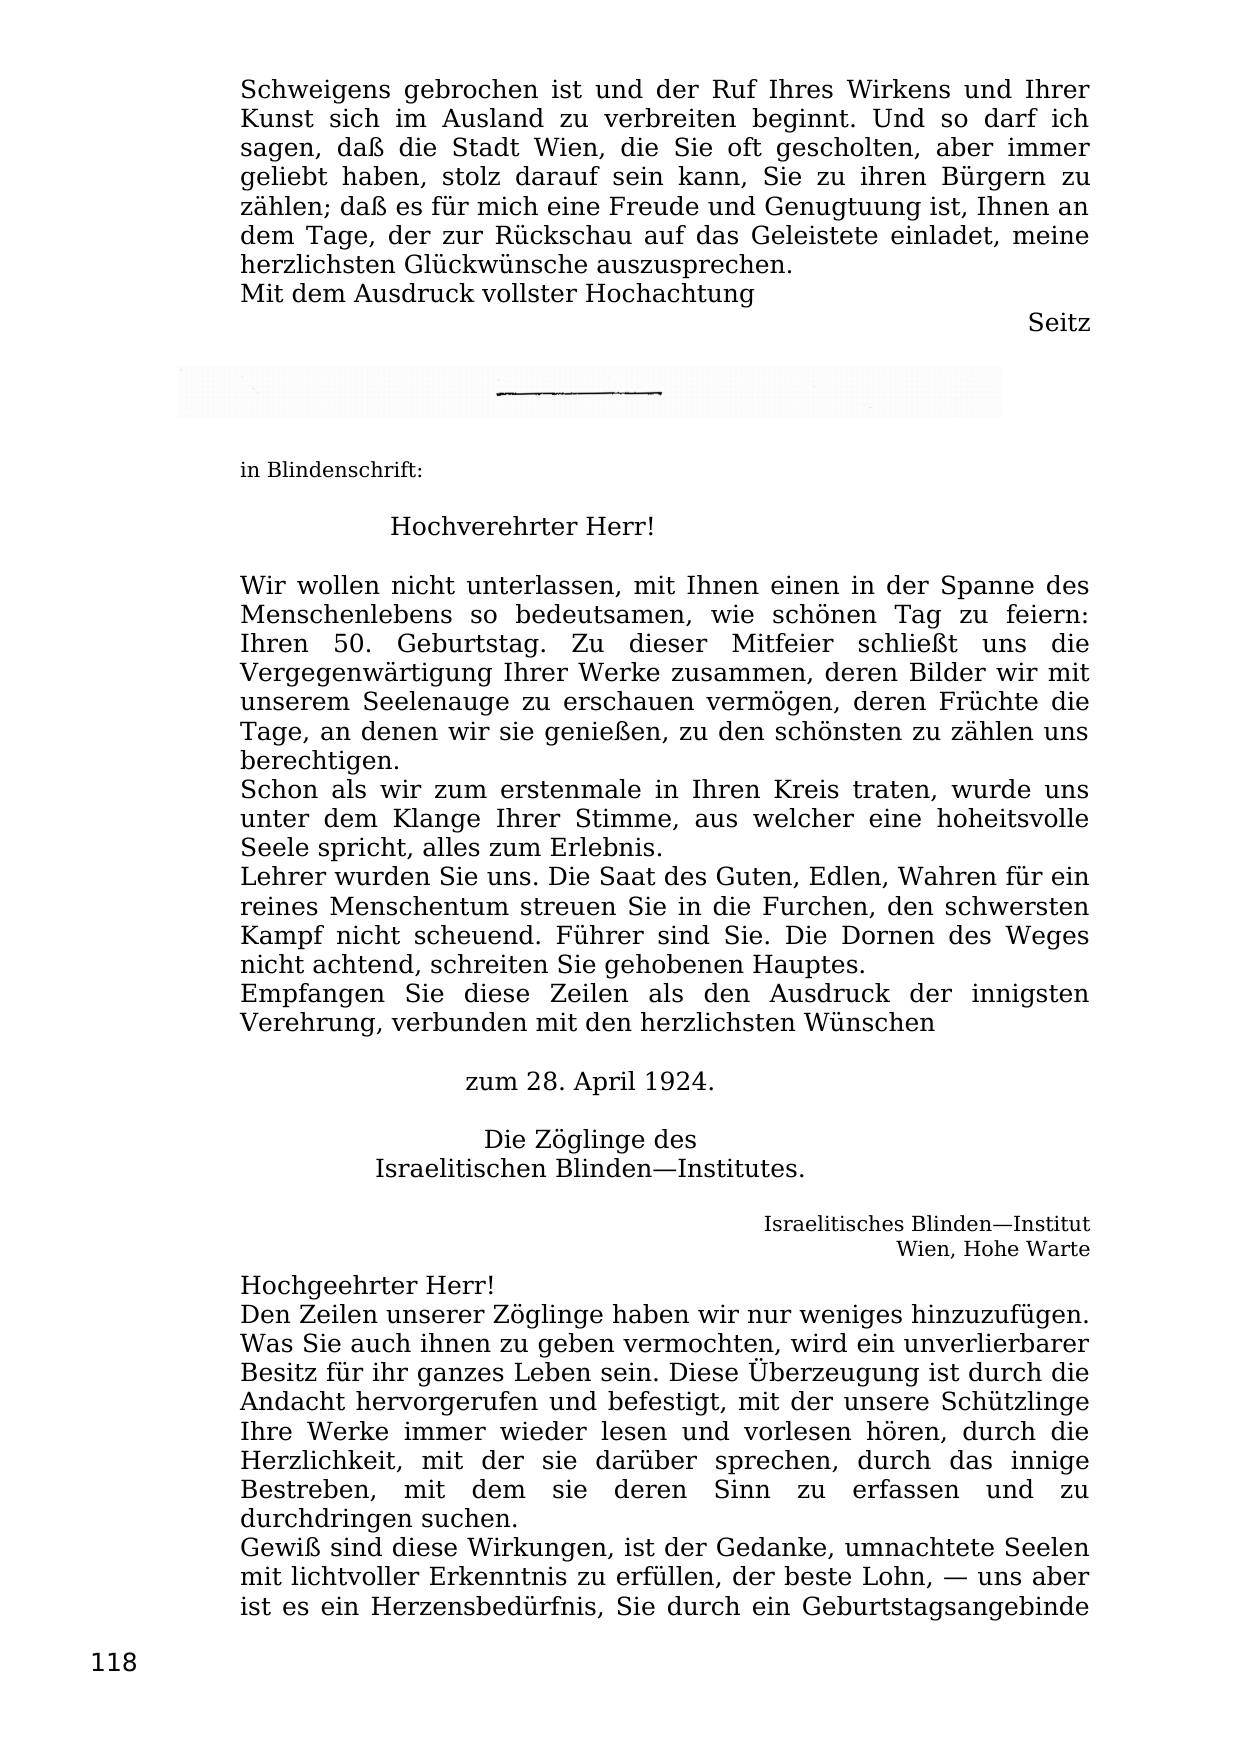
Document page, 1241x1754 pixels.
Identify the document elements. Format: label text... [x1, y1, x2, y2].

text Israelitisches Blinden—Institut [90, 1212, 1091, 1237]
text Die Zöglinge des [90, 1125, 1091, 1154]
text Den Zeilen unserer Zöglinge haben wir nur weniges hinzuzufügen. Was Sie auch ihnen zu geben vermochten, wird ein unverlierbarer Besitz für ihr ganzes Leben sein. Diese Überzeugung ist durch die Andacht hervorgerufen und befestigt, mit der unsere Schützlinge Ihre Werke immer wieder lesen und vorlesen hören, durch die Herzlichkeit, mit der sie darüber sprechen, durch das innige Bestreben, mit dem sie deren Sinn zu erfassen und zu durchdringen suchen. [240, 1300, 1091, 1533]
text Gewiß sind diese Wirkungen, ist der Gedanke, umnachtete Seelen mit lichtvoller Erkenntnis zu erfüllen, der beste Lohn, — uns aber ist es ein Herzensbedürfnis, Sie durch ein Geburtstagsangebinde [240, 1533, 1091, 1621]
text Empfangen Sie diese Zeilen als den Ausdruck der innigsten Verehrung, verbunden mit den herzlichsten Wünschen [240, 979, 1091, 1037]
text Hochverehrter Herr! [240, 512, 1091, 542]
text Wir wollen nicht unterlassen, mit Ihnen einen in der Spanne des Menschenlebens so bedeutsamen, wie schönen Tag zu feiern: Ihren 50. Geburtstag. Zu dieser Mitfeier schließt uns die Vergegenwärtigung Ihrer Werke zusammen, deren Bilder wir mit unserem Seelenauge zu erschauen vermögen, deren Früchte die Tage, an denen wir sie genießen, zu den schönsten zu zählen uns berechtigen. [240, 571, 1091, 775]
text Wien, Hohe Warte [90, 1237, 1091, 1261]
text Israelitischen Blinden—Institutes. [90, 1154, 1091, 1183]
text Schon als wir zum erstenmale in Ihren Kreis traten, wurde uns unter dem Klange Ihrer Stimme, aus welcher eine hoheitsvolle Seele spricht, alles zum Erlebnis. [240, 775, 1091, 862]
text Mit dem Ausdruck vollster Hochachtung [240, 279, 1091, 308]
text Seitz [90, 308, 1091, 337]
text Lehrer wurden Sie uns. Die Saat des Guten, Edlen, Wahren für ein reines Menschentum streuen Sie in die Furchen, den schwersten Kampf nicht scheuend. Führer sind Sie. Die Dornen des Weges nicht achtend, schreiten Sie gehobenen Hauptes. [240, 862, 1091, 979]
text in Blindenschrift: [240, 453, 1091, 482]
text Hochgeehrter Herr! [240, 1261, 1091, 1300]
text zum 28. April 1924. [90, 1067, 1091, 1096]
picture [177, 366, 1003, 418]
text Schweigens gebrochen ist und der Ruf Ihres Wirkens und Ihrer Kunst sich im Ausland zu verbreiten beginnt. Und so darf ich sagen, daß die Stadt Wien, die Sie oft gescholten, aber immer geliebt haben, stolz darauf sein kann, Sie zu ihren Bürgern zu zählen; daß es für mich eine Freude und Genugtuung ist, Ihnen an dem Tage, der zur Rückschau auf das Geleistete einladet, meine herzlichsten Glückwünsche auszusprechen. [240, 75, 1091, 279]
